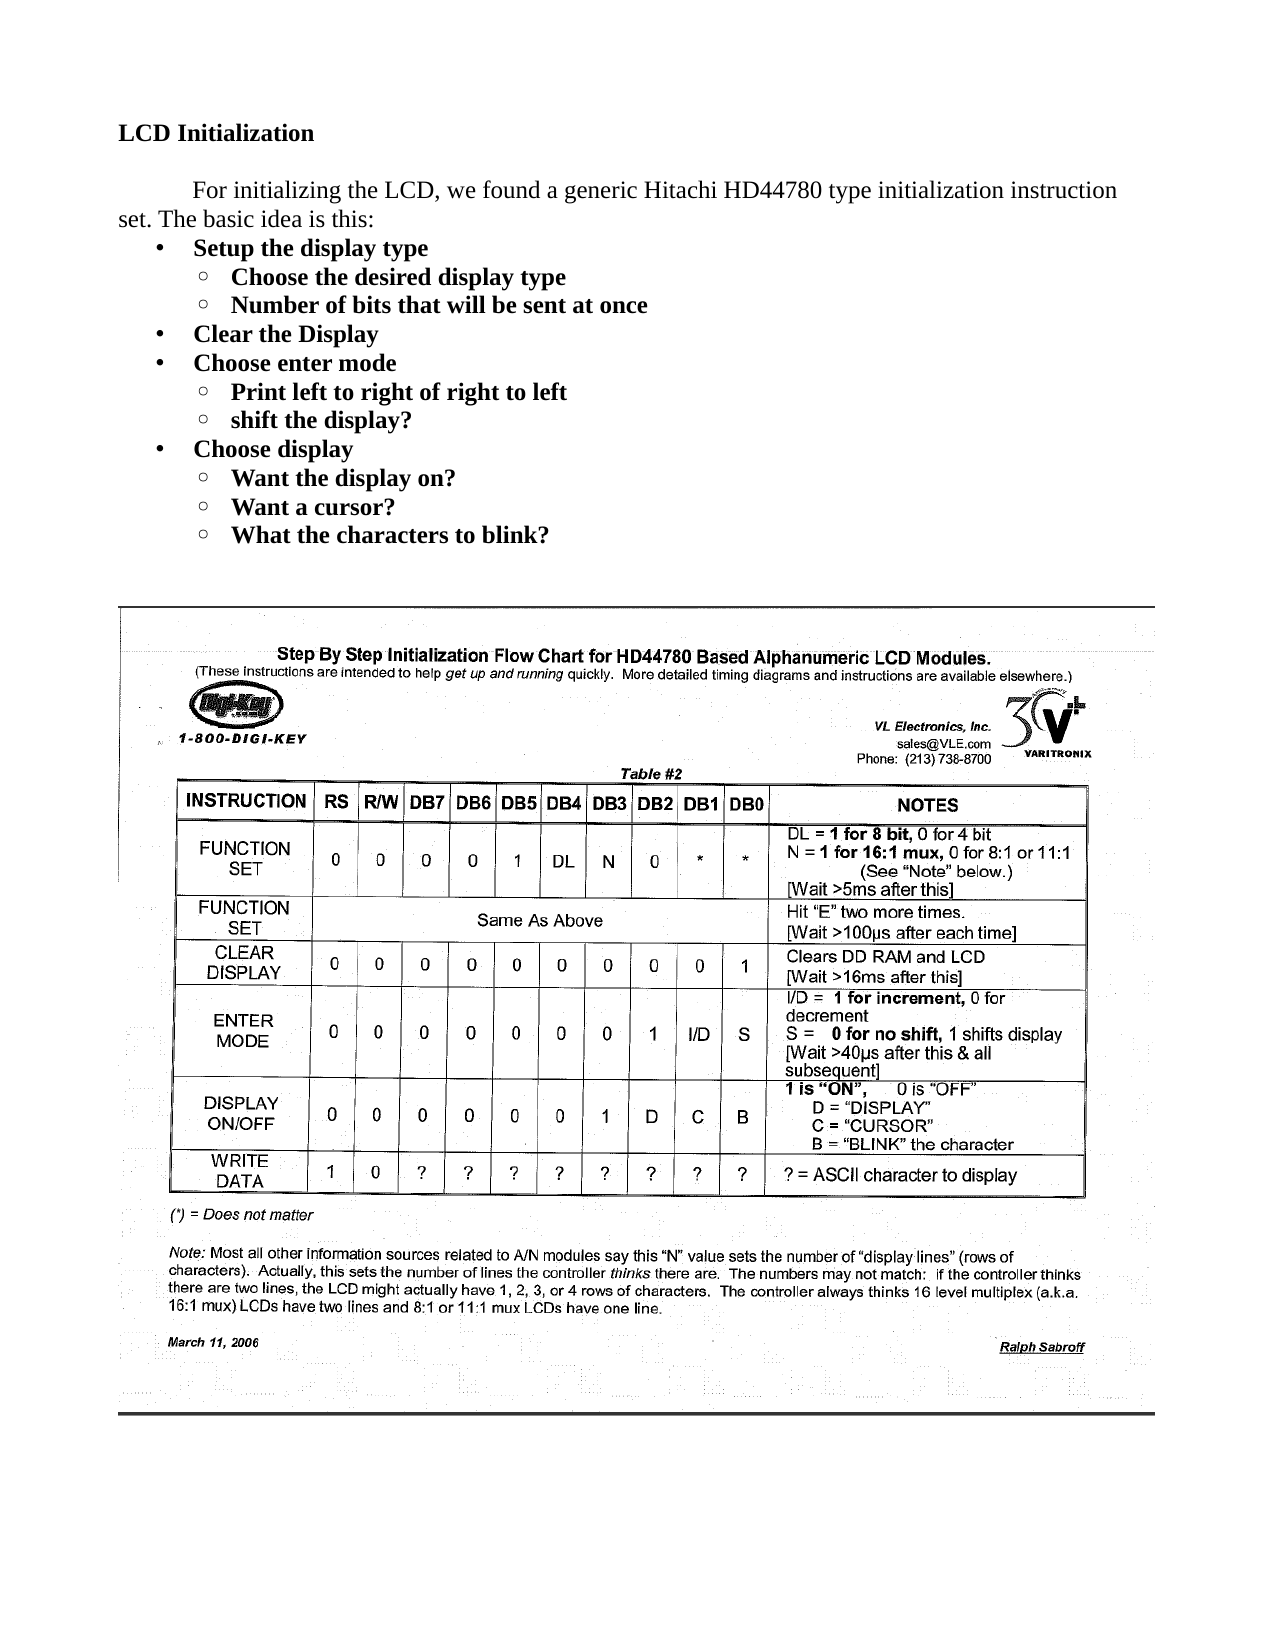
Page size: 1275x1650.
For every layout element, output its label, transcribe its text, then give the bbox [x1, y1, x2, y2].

text LCD Initialization [118, 118, 1157, 147]
list Choose enter mode [156, 348, 1157, 377]
list Clear the Display [156, 319, 1157, 348]
list What the characters to blink? [193, 521, 1157, 549]
list Choose the desired display type [193, 262, 1157, 291]
list shift the display? [193, 406, 1157, 434]
text For initializing the LCD, we found a generic Hitachi HD44780 type initialization instruction set. The basic idea is this: [118, 176, 1157, 233]
list Want a cursor? [193, 492, 1157, 521]
picture [118, 606, 1157, 1416]
list Want the display on? [193, 463, 1157, 492]
list Choose display [156, 434, 1157, 463]
list Print left to right of right to left [193, 377, 1157, 406]
list Setup the display type [156, 233, 1157, 262]
list Number of bits that will be sent at once [193, 291, 1157, 319]
